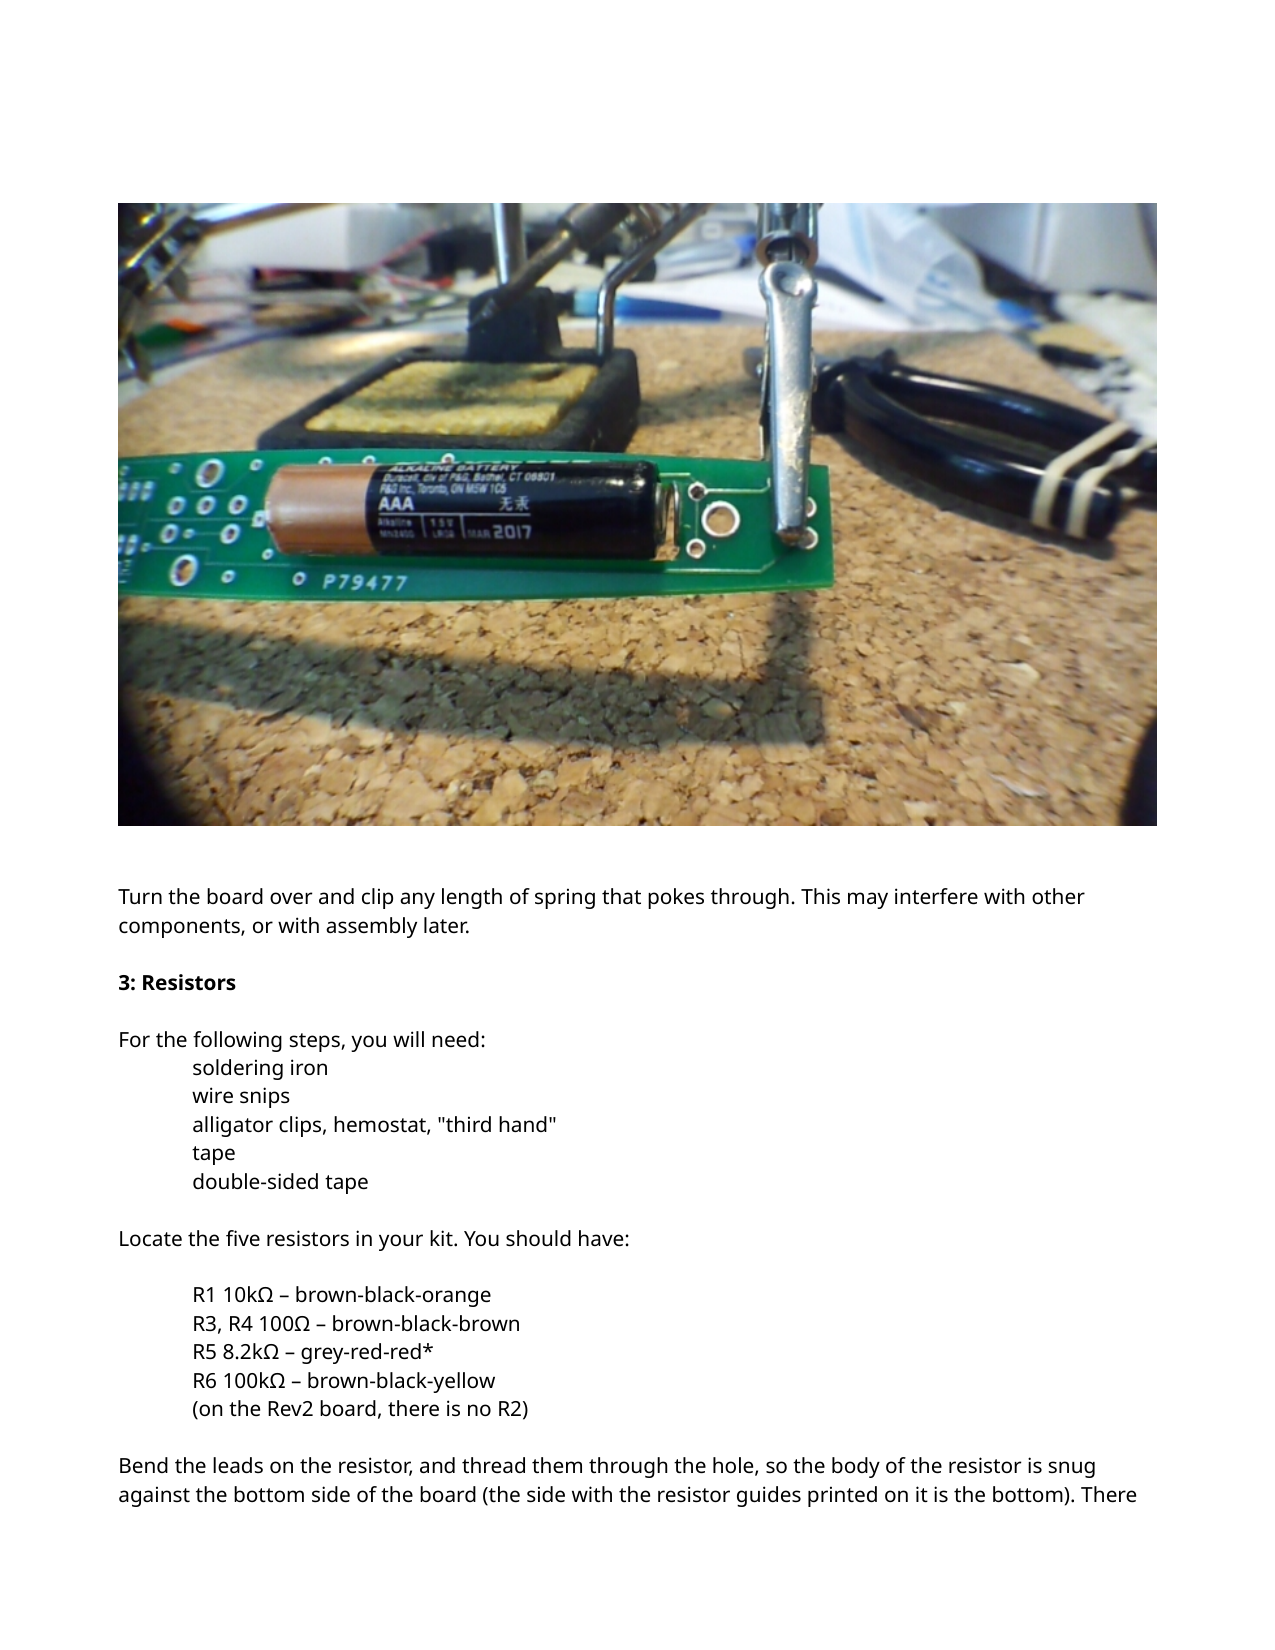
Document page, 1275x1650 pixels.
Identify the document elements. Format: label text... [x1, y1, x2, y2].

text Bend the leads on the resistor, and thread them through the hole, so the body of the resistor is snug against the bottom side of the board (the side with the resistor guides printed on it is the bottom). There [118, 1451, 1157, 1508]
text soldering iron [118, 1053, 1157, 1082]
text wire snips [118, 1082, 1157, 1110]
text tape [118, 1138, 1157, 1167]
text R3, R4 100Ω – brown-black-brown [192, 1309, 1157, 1337]
text R1 10kΩ – brown-black-orange [192, 1281, 1157, 1309]
text For the following steps, you will need: [118, 1025, 1157, 1053]
text Locate the five resistors in your kit. You should have: [118, 1224, 1157, 1252]
text Turn the board over and clip any length of spring that pokes through. This may interfere with other components, or with assembly later. [118, 882, 1157, 939]
text (on the Rev2 board, there is no R2) [192, 1394, 1157, 1423]
text 3: Resistors [118, 968, 1157, 996]
text double-sided tape [118, 1167, 1157, 1195]
text R5 8.2kΩ – grey-red-red* [192, 1337, 1157, 1366]
picture [118, 203, 1157, 826]
text R6 100kΩ – brown-black-yellow [192, 1366, 1157, 1394]
text alligator clips, hemostat, "third hand" [118, 1110, 1157, 1138]
